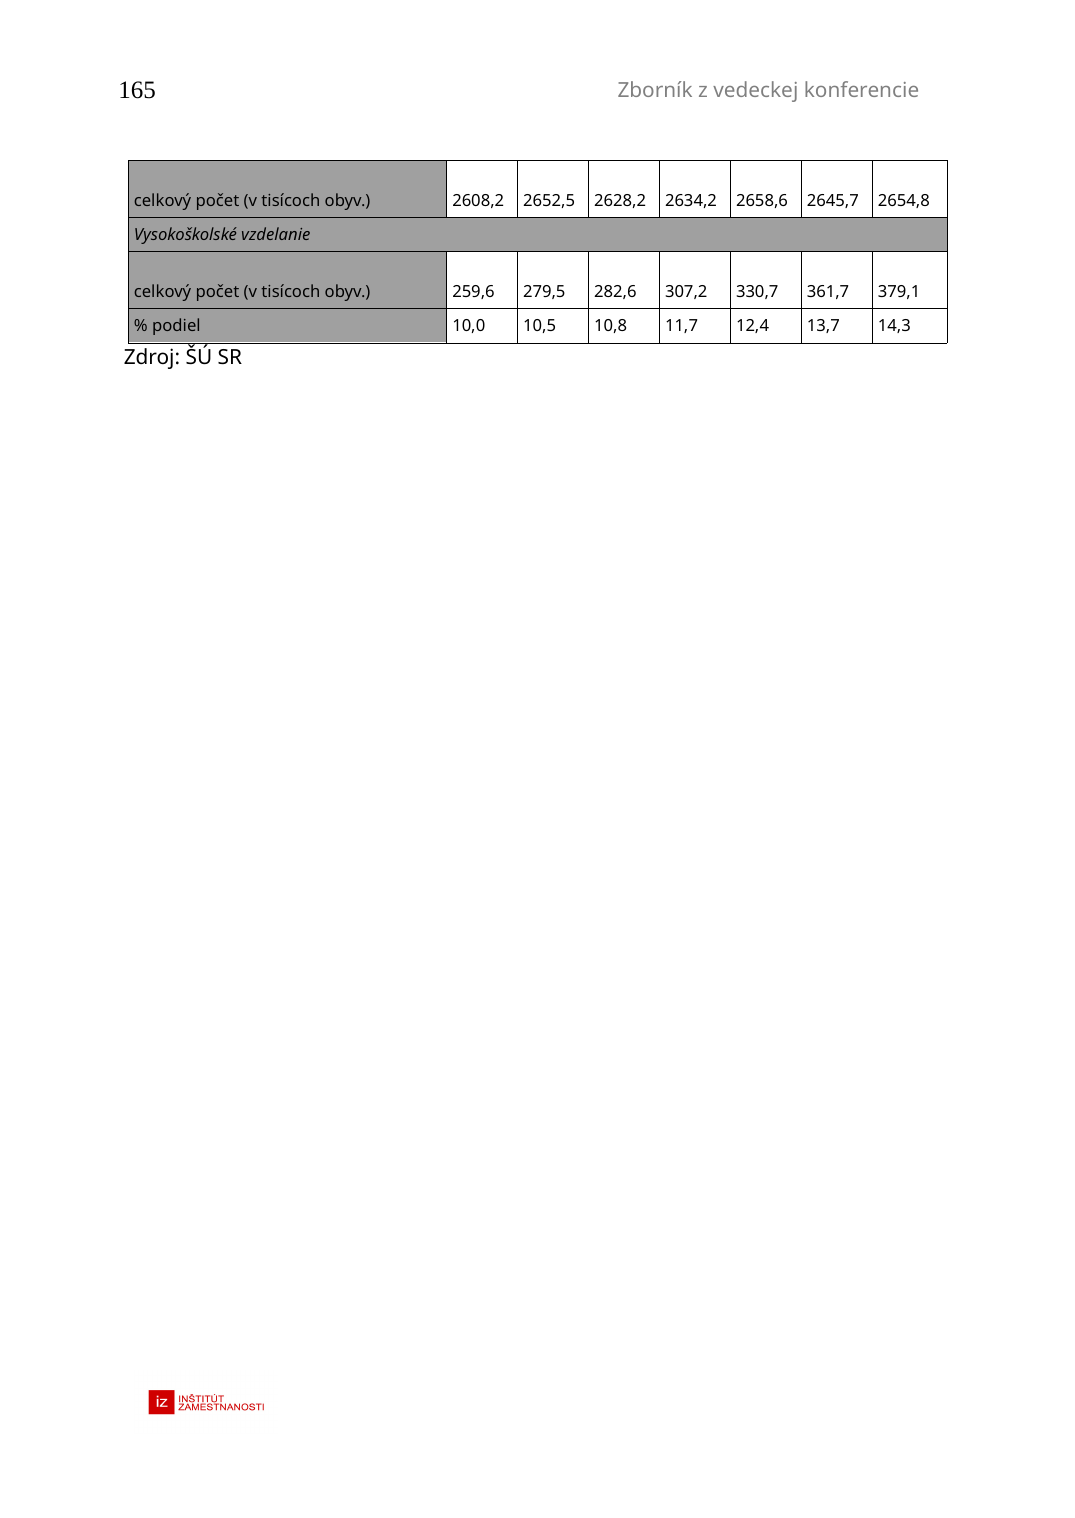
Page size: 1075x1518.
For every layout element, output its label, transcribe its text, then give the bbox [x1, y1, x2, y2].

table_cell 10,0 [447, 309, 517, 342]
text Zdroj: ŠÚ SR [118, 342, 957, 371]
table_cell 11,7 [660, 309, 730, 342]
table_cell 2628,2 [589, 161, 659, 217]
table_cell 2645,7 [802, 161, 872, 217]
table_cell 12,4 [731, 309, 801, 342]
table_cell 330,7 [731, 252, 801, 308]
table_cell 379,1 [873, 252, 947, 308]
table_cell 10,5 [518, 309, 588, 342]
table_cell 2658,6 [731, 161, 801, 217]
table_cell 10,8 [589, 309, 659, 342]
table_cell 14,3 [873, 309, 947, 342]
table_cell 13,7 [802, 309, 872, 342]
picture [134, 1370, 278, 1434]
table_cell celkový počet (v tisícoch obyv.) [129, 252, 446, 308]
table_cell 2634,2 [660, 161, 730, 217]
table_cell celkový počet (v tisícoch obyv.) [129, 161, 446, 217]
table_cell 259,6 [447, 252, 517, 308]
table_cell 282,6 [589, 252, 659, 308]
table_cell 307,2 [660, 252, 730, 308]
table_cell Vysokoškolské vzdelanie [129, 218, 947, 251]
table_cell 2652,5 [518, 161, 588, 217]
table_cell 279,5 [518, 252, 588, 308]
table_cell % podiel [129, 309, 446, 342]
table_cell 361,7 [802, 252, 872, 308]
table_cell 2654,8 [873, 161, 947, 217]
table_cell 2608,2 [447, 161, 517, 217]
